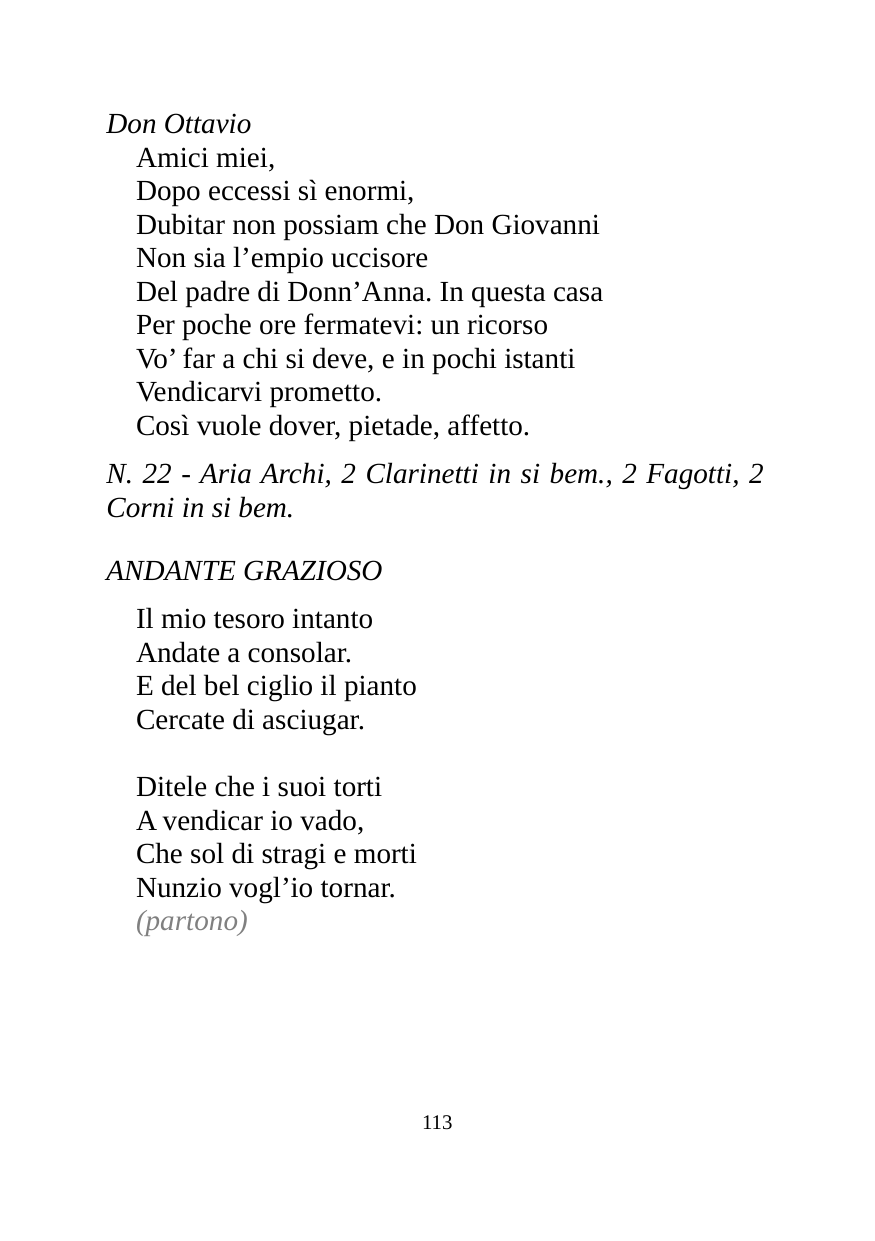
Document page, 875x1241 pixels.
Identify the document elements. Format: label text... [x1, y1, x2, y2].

text Che sol di stragi e morti [136, 836, 768, 870]
text E del bel ciglio il pianto [136, 668, 768, 702]
text ANDANTE GRAZIOSO [106, 553, 768, 587]
text Ditele che i suoi torti [136, 769, 768, 803]
text Non sia l’empio uccisore [136, 240, 768, 274]
text Del padre di Donn’Anna. In questa casa [136, 274, 768, 307]
text Per poche ore fermatevi: un ricorso [136, 307, 768, 341]
text Nunzio vogl’io tornar. [136, 870, 768, 903]
text Vo’ far a chi si deve, e in pochi istanti [136, 341, 768, 374]
text Così vuole dover, pietade, affetto. [136, 408, 768, 442]
text Amici miei, [136, 140, 768, 173]
text Andate a consolar. [136, 635, 768, 668]
text Dubitar non possiam che Don Giovanni [136, 207, 768, 240]
text A vendicar io vado, [136, 803, 768, 836]
text (partono) [136, 903, 768, 937]
text Vendicarvi prometto. [136, 374, 768, 408]
text Cercate di asciugar. [136, 702, 768, 736]
text Don Ottavio [106, 106, 768, 140]
text Dopo eccessi sì enormi, [136, 173, 768, 207]
text Il mio tesoro intanto [136, 601, 768, 635]
text N. 22 - Aria Archi, 2 Clarinetti in si bem., 2 Fagotti, 2 Corni in si bem. [106, 456, 768, 523]
